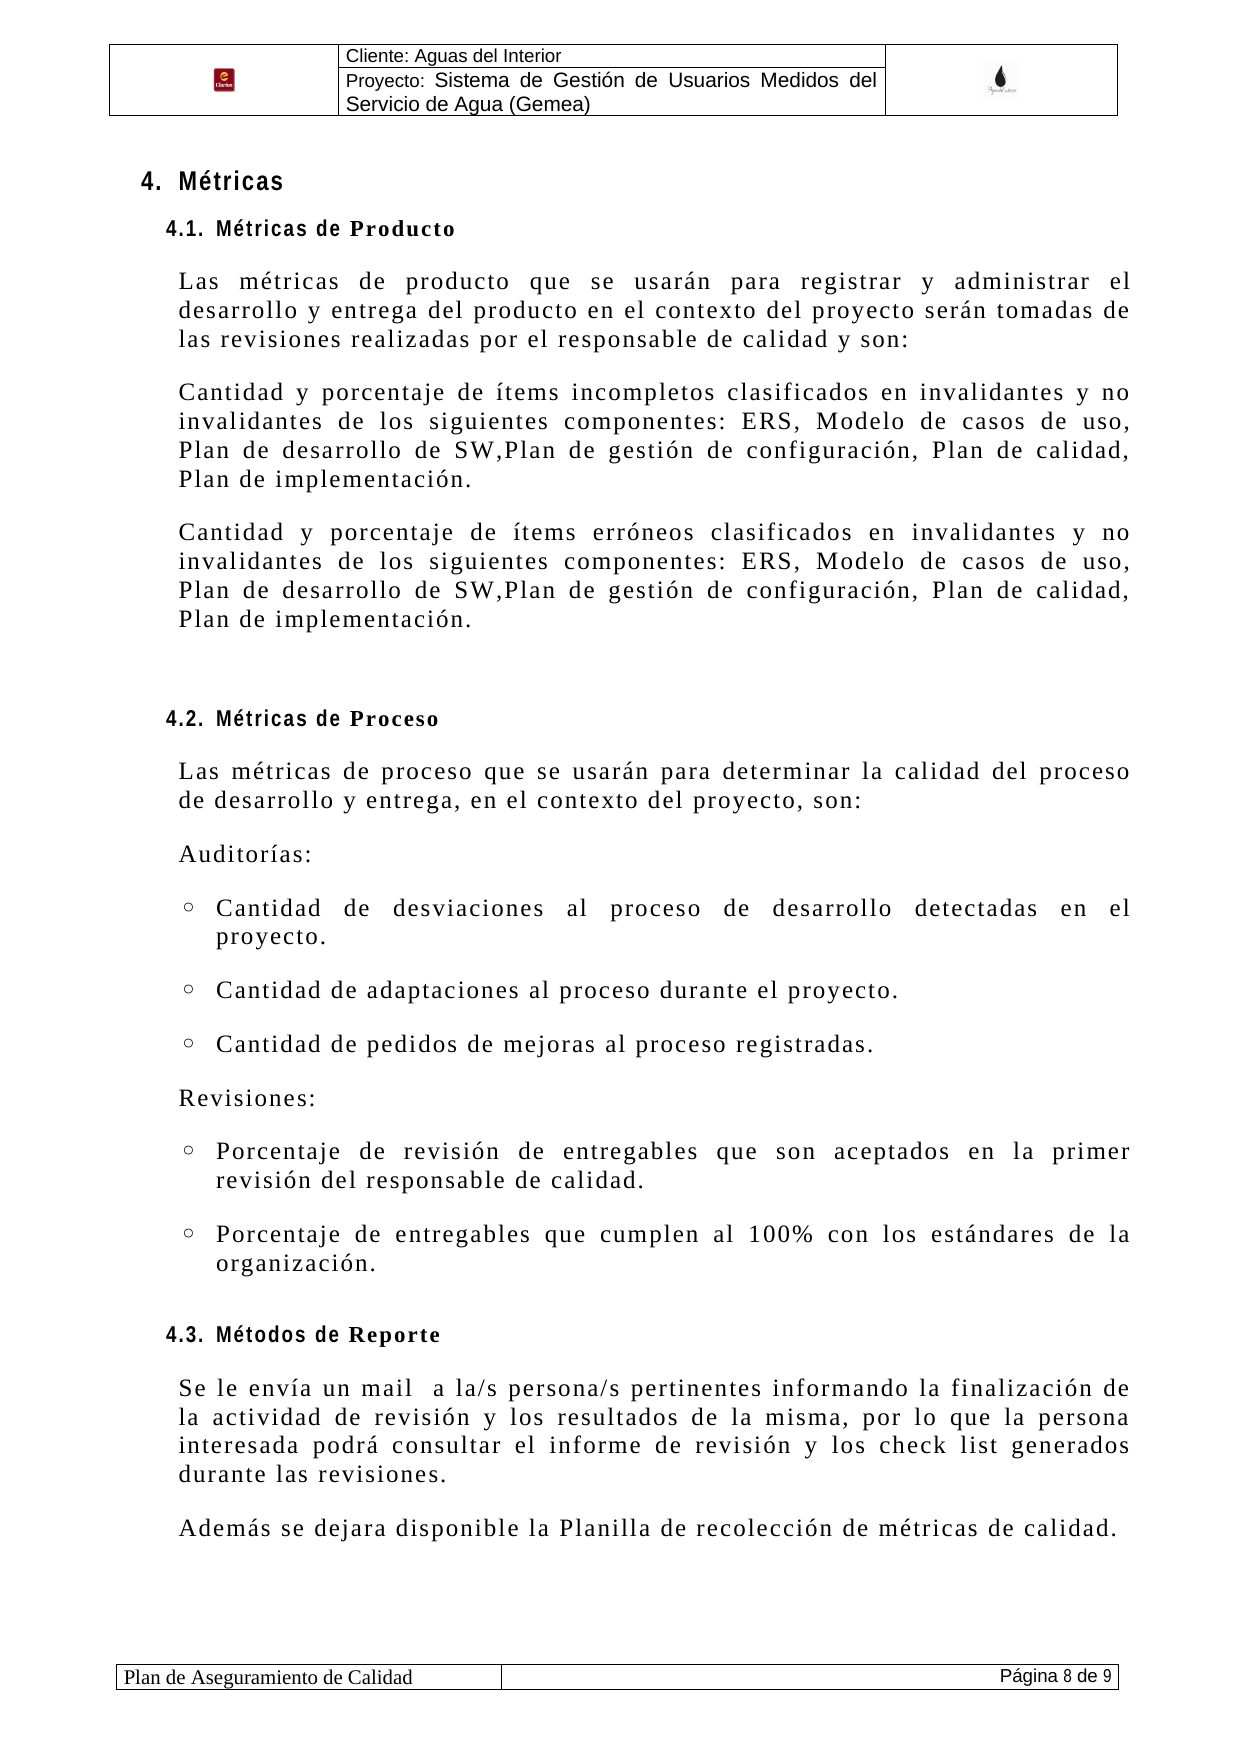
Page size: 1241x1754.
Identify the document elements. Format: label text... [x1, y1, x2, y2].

list Cantidad de desviaciones al proceso de desarrollo detectadas en el proyecto. [178, 893, 1131, 950]
subtitle Métricas de Proceso [166, 705, 1131, 731]
list Además se dejara disponible la Planilla de recolección de métricas de calidad. [141, 1513, 1131, 1542]
list Cantidad de adaptaciones al proceso durante el proyecto. [178, 975, 1131, 1004]
subtitle Métricas de Producto [166, 215, 1131, 241]
list Las métricas de producto que se usarán para registrar y administrar el desarrollo y entrega del producto en el contexto del proyecto serán tomadas de las revisiones realizadas por el responsable de calidad y son: [141, 266, 1131, 352]
list Cantidad de pedidos de mejoras al proceso registradas. [178, 1029, 1131, 1058]
list Las métricas de proceso que se usarán para determinar la calidad del proceso de desarrollo y entrega, en el contexto del proyecto, son: [141, 756, 1131, 814]
subtitle Métodos de Reporte [166, 1321, 1131, 1348]
list Auditorías: [141, 839, 1131, 868]
list Porcentaje de revisión de entregables que son aceptados en la primer revisión del responsable de calidad. [178, 1136, 1131, 1194]
list Cantidad y porcentaje de ítems incompletos clasificados en invalidantes y no invalidantes de los siguientes componentes: ERS, Modelo de casos de uso, Plan de desarrollo de SW,Plan de gestión de configuración, Plan de calidad, Plan de implementación. [141, 377, 1131, 492]
subtitle Métricas [141, 165, 1131, 196]
list Cantidad y porcentaje de ítems erróneos clasificados en invalidantes y no invalidantes de los siguientes componentes: ERS, Modelo de casos de uso, Plan de desarrollo de SW,Plan de gestión de configuración, Plan de calidad, Plan de implementación. [141, 517, 1131, 632]
picture [207, 67, 241, 93]
list Se le envía un mail a la/s persona/s pertinentes informando la finalización de la actividad de revisión y los resultados de la misma, por lo que la persona interesada podrá consultar el informe de revisión y los check list generados durante las revisiones. [141, 1373, 1131, 1488]
list Porcentaje de entregables que cumplen al 100% con los estándares de la organización. [178, 1219, 1131, 1276]
list Revisiones: [141, 1083, 1131, 1111]
